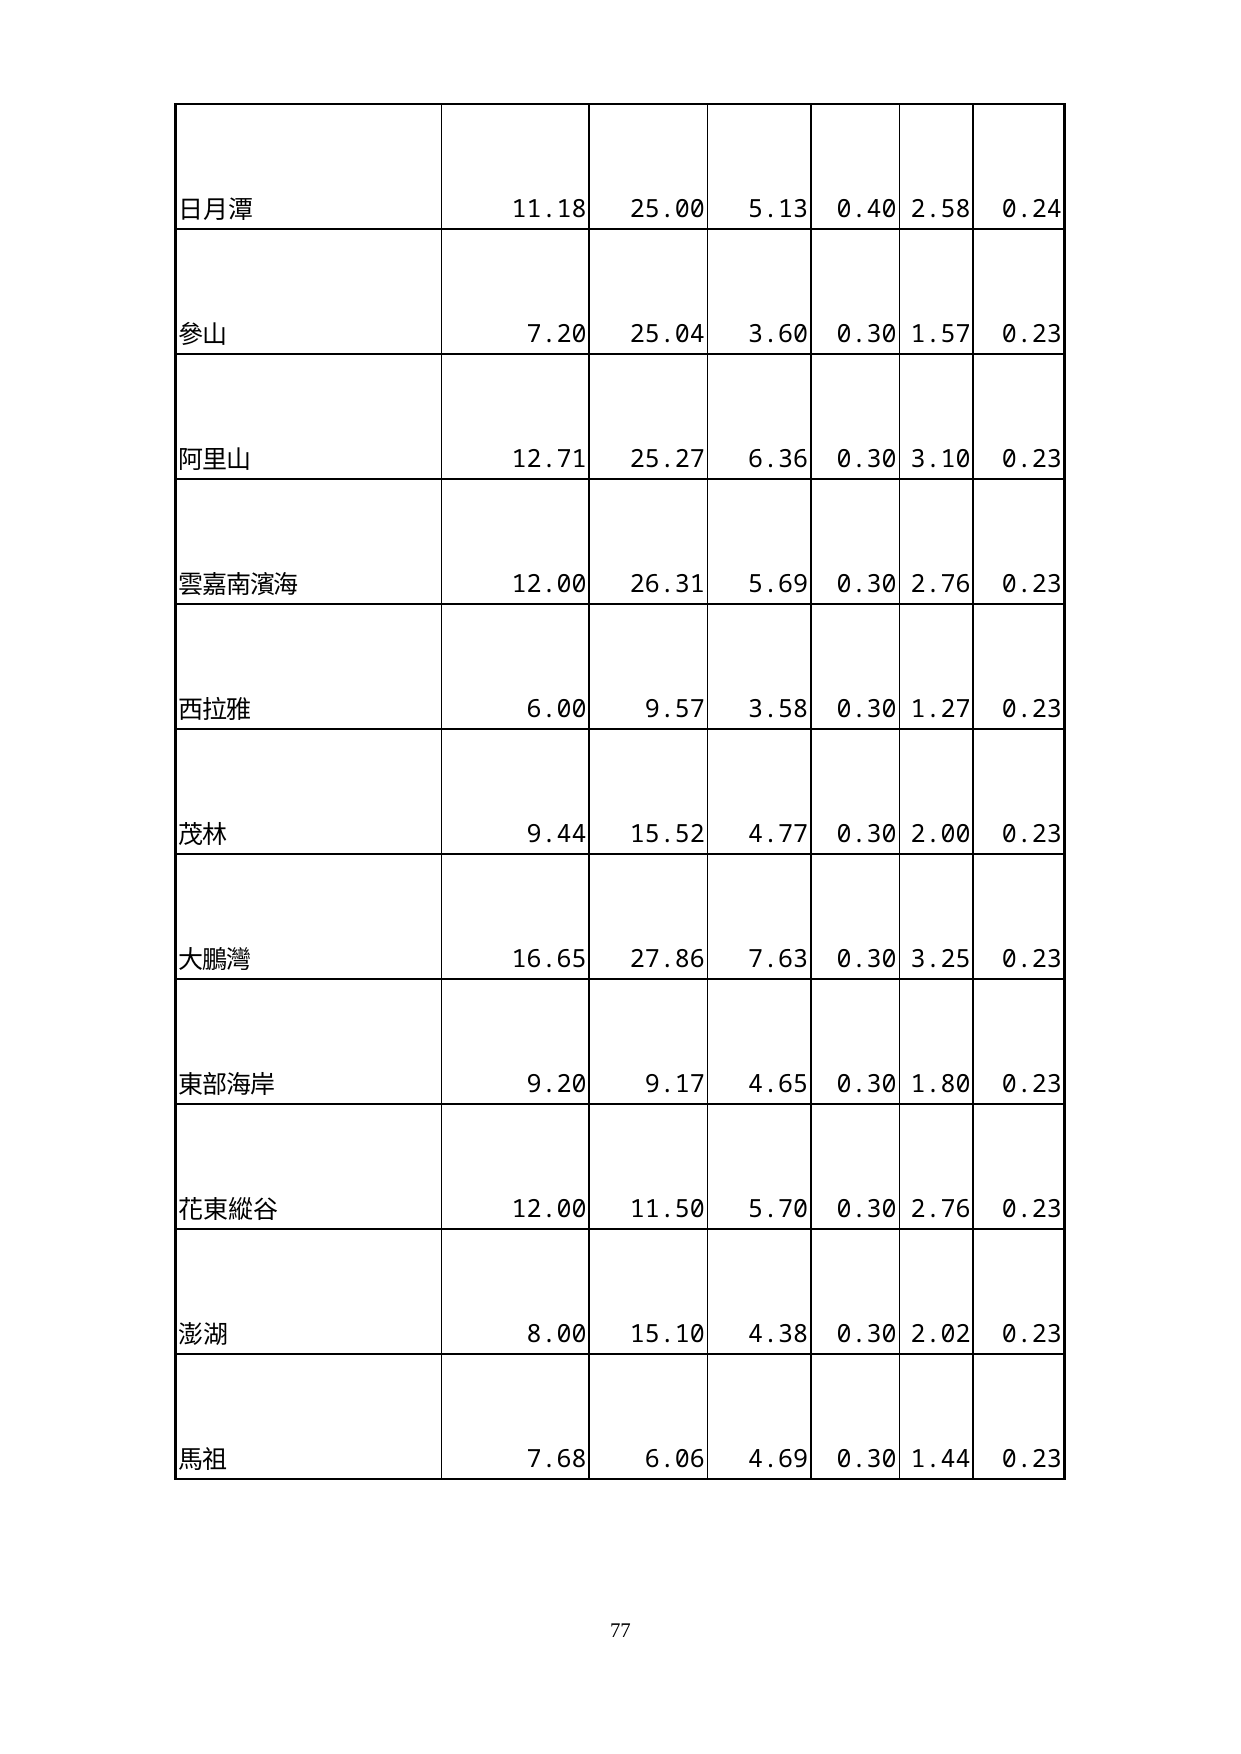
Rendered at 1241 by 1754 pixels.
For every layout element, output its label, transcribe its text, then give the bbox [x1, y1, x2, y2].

table_cell 6.00 [442, 605, 588, 728]
table_cell 0.23 [974, 605, 1063, 728]
table_cell 0.30 [812, 1230, 899, 1353]
table_cell 15.52 [590, 730, 707, 853]
table_cell 2.00 [900, 730, 972, 853]
table_cell 25.00 [590, 105, 707, 228]
table_cell 2.02 [900, 1230, 972, 1353]
table_cell 0.30 [812, 980, 899, 1103]
table_cell 7.63 [708, 855, 810, 978]
table_cell 25.27 [590, 355, 707, 478]
table_cell 3.58 [708, 605, 810, 728]
table_cell 9.57 [590, 605, 707, 728]
table_cell 0.24 [974, 105, 1063, 228]
table_cell 0.23 [974, 855, 1063, 978]
table_cell 4.69 [708, 1355, 810, 1478]
table_cell 5.69 [708, 480, 810, 603]
table_cell 7.20 [442, 230, 588, 353]
table_cell 0.23 [974, 230, 1063, 353]
table_cell 0.30 [812, 1355, 899, 1478]
table_cell 0.30 [812, 730, 899, 853]
table_cell 參山 [177, 230, 441, 353]
table_cell 0.30 [812, 355, 899, 478]
table_cell 2.58 [900, 105, 972, 228]
table_cell 0.30 [812, 480, 899, 603]
table_cell 0.23 [974, 1355, 1063, 1478]
table_cell 花東縱谷 [177, 1105, 441, 1228]
table_cell 0.30 [812, 605, 899, 728]
table_cell 0.30 [812, 855, 899, 978]
table_cell 6.36 [708, 355, 810, 478]
table_cell 東部海岸 [177, 980, 441, 1103]
table_cell 1.27 [900, 605, 972, 728]
table_cell 11.50 [590, 1105, 707, 1228]
table_cell 0.23 [974, 1105, 1063, 1228]
table_cell 9.17 [590, 980, 707, 1103]
table_cell 0.30 [812, 1105, 899, 1228]
table_cell 0.40 [812, 105, 899, 228]
table_cell 3.10 [900, 355, 972, 478]
table_cell 6.06 [590, 1355, 707, 1478]
table_cell 12.71 [442, 355, 588, 478]
table_cell 26.31 [590, 480, 707, 603]
table_cell 1.44 [900, 1355, 972, 1478]
table_cell 馬祖 [177, 1355, 441, 1478]
table_cell 0.23 [974, 355, 1063, 478]
table_cell 0.23 [974, 1230, 1063, 1353]
table_cell 7.68 [442, 1355, 588, 1478]
table_cell 9.20 [442, 980, 588, 1103]
table_cell 2.76 [900, 1105, 972, 1228]
table_cell 日月潭 [177, 105, 441, 228]
table_cell 4.38 [708, 1230, 810, 1353]
table_cell 9.44 [442, 730, 588, 853]
table_cell 5.70 [708, 1105, 810, 1228]
table_cell 0.23 [974, 730, 1063, 853]
table_cell 0.23 [974, 480, 1063, 603]
table_cell 16.65 [442, 855, 588, 978]
table_cell 4.77 [708, 730, 810, 853]
table_cell 25.04 [590, 230, 707, 353]
table_cell 3.25 [900, 855, 972, 978]
table_cell 0.30 [812, 230, 899, 353]
table_cell 澎湖 [177, 1230, 441, 1353]
table_cell 0.23 [974, 980, 1063, 1103]
table_cell 12.00 [442, 1105, 588, 1228]
table_cell 11.18 [442, 105, 588, 228]
table_cell 雲嘉南濱海 [177, 480, 441, 603]
table_cell 1.80 [900, 980, 972, 1103]
table_cell 大鵬灣 [177, 855, 441, 978]
table_cell 西拉雅 [177, 605, 441, 728]
table_cell 5.13 [708, 105, 810, 228]
table_cell 4.65 [708, 980, 810, 1103]
table_cell 12.00 [442, 480, 588, 603]
table_cell 8.00 [442, 1230, 588, 1353]
table_cell 2.76 [900, 480, 972, 603]
table_cell 27.86 [590, 855, 707, 978]
table_cell 茂林 [177, 730, 441, 853]
table_cell 阿里山 [177, 355, 441, 478]
table_cell 1.57 [900, 230, 972, 353]
table_cell 15.10 [590, 1230, 707, 1353]
table_cell 3.60 [708, 230, 810, 353]
